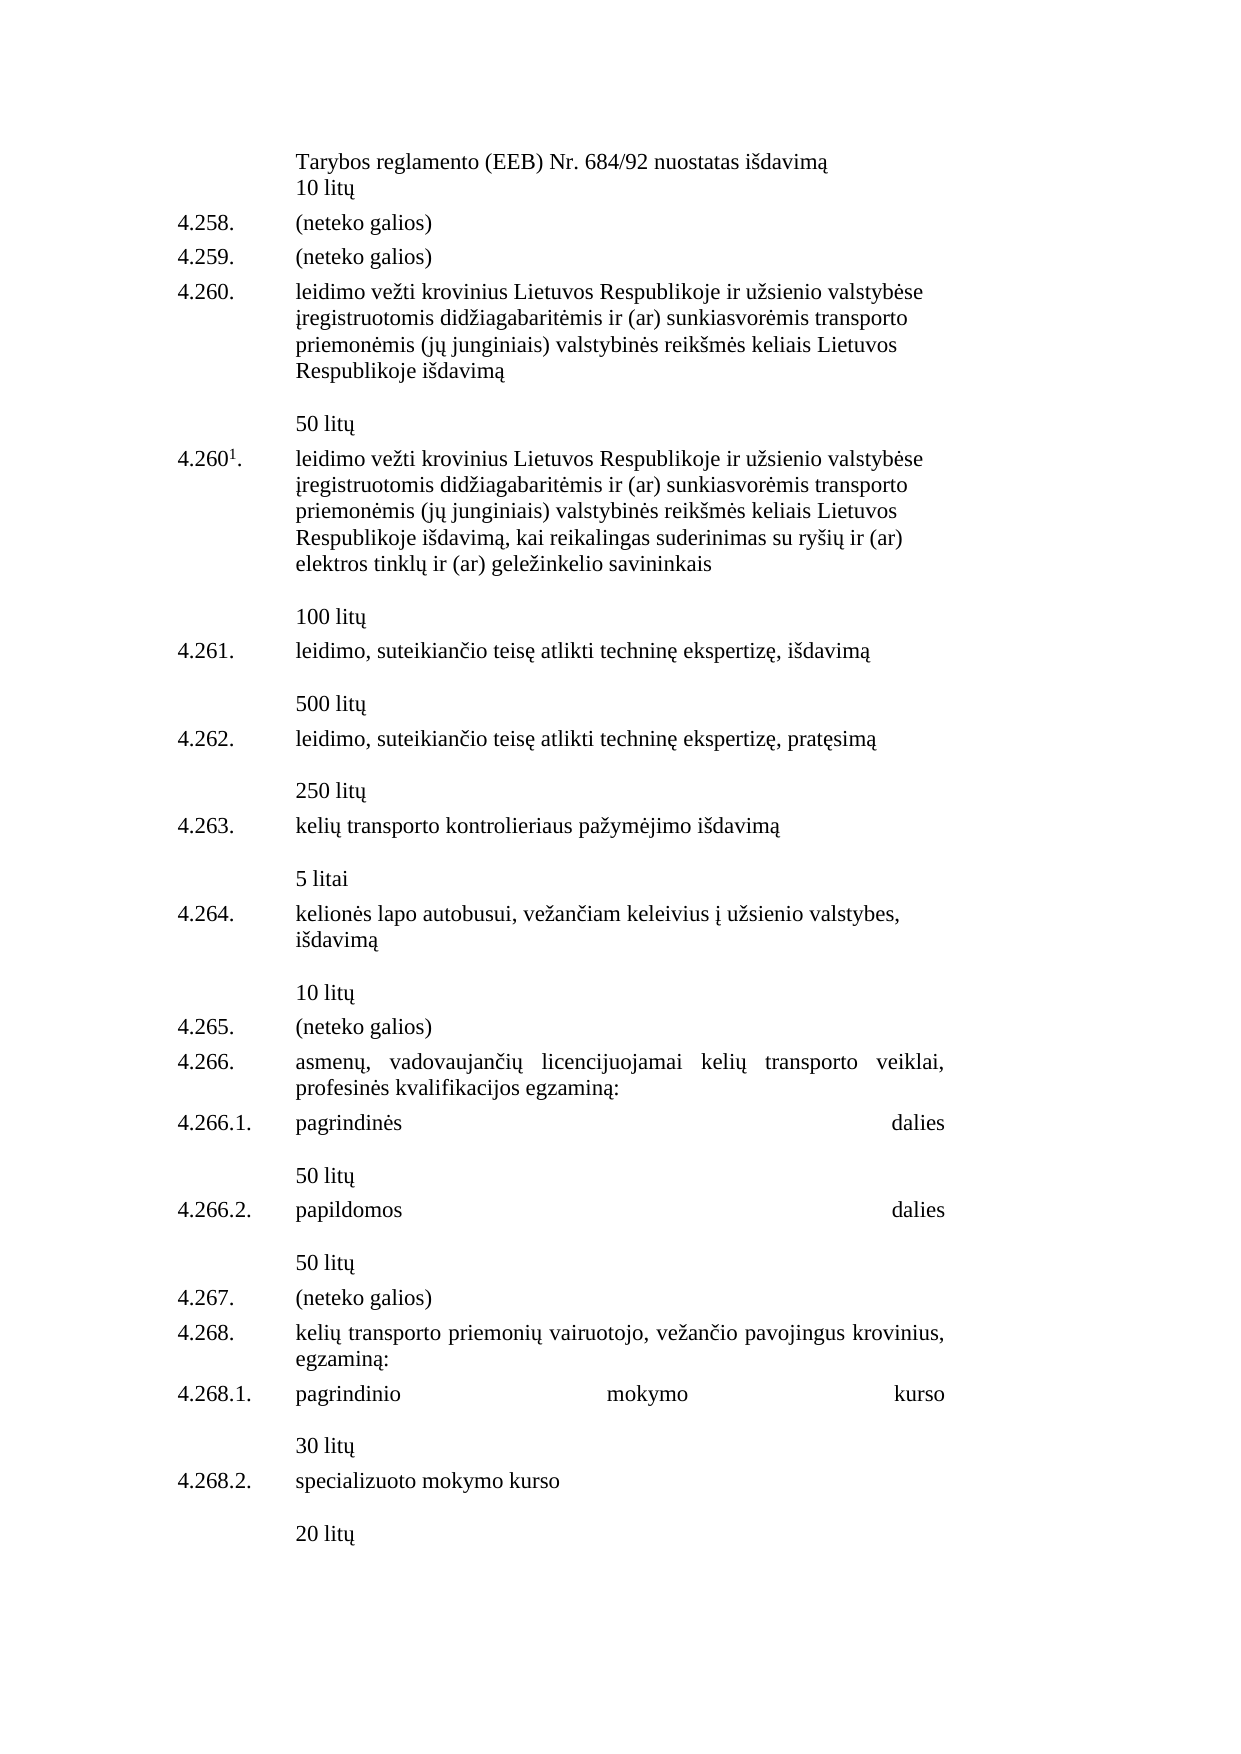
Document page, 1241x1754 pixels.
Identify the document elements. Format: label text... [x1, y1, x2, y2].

text 4.2601. leidimo vežti krovinius Lietuvos Respublikoje ir užsienio valstybėse įregistruotomis didžiagabaritėmis ir (ar) sunkiasvorėmis transporto priemonėmis (jų junginiais) valstybinės reikšmės keliais Lietuvos Respublikoje išdavimą, kai reikalingas suderinimas su ryšių ir (ar) elektros tinklų ir (ar) geležinkelio savininkais 100 litų [177, 444, 945, 629]
text 4.266.2. papildomos dalies 50 litų [177, 1196, 945, 1276]
text 4.264. kelionės lapo autobusui, vežančiam keleivius į užsienio valstybes, išdavimą 10 litų [177, 899, 945, 1005]
text 4.265. (neteko galios) [177, 1013, 945, 1040]
text Tarybos reglamento (EEB) Nr. 684/92 nuostatas išdavimą 10 litų [177, 148, 945, 200]
text 4.261. leidimo, suteikiančio teisę atlikti techninę ekspertizę, išdavimą 500 litų [177, 637, 945, 716]
text 4.266.1. pagrindinės dalies 50 litų [177, 1109, 945, 1188]
text 4.267. (neteko galios) [177, 1284, 945, 1310]
text 4.268.2. specializuoto mokymo kurso 20 litų [177, 1467, 945, 1546]
text 4.260. leidimo vežti krovinius Lietuvos Respublikoje ir užsienio valstybėse įregistruotomis didžiagabaritėmis ir (ar) sunkiasvorėmis transporto priemonėmis (jų junginiais) valstybinės reikšmės keliais Lietuvos Respublikoje išdavimą 50 litų [177, 278, 945, 436]
text 4.263. kelių transporto kontrolieriaus pažymėjimo išdavimą 5 litai [177, 812, 945, 891]
text 4.259. (neteko galios) [177, 243, 945, 270]
text 4.266. asmenų, vadovaujančių licencijuojamai kelių transporto veiklai, profesinės kvalifikacijos egzaminą: [177, 1048, 945, 1101]
text 4.262. leidimo, suteikiančio teisę atlikti techninę ekspertizę, pratęsimą 250 litų [177, 725, 945, 804]
text 4.258. (neteko galios) [177, 209, 945, 235]
text 4.268.1. pagrindinio mokymo kurso 30 litų [177, 1379, 945, 1459]
text 4.268. kelių transporto priemonių vairuotojo, vežančio pavojingus krovinius, egzaminą: [177, 1318, 945, 1371]
